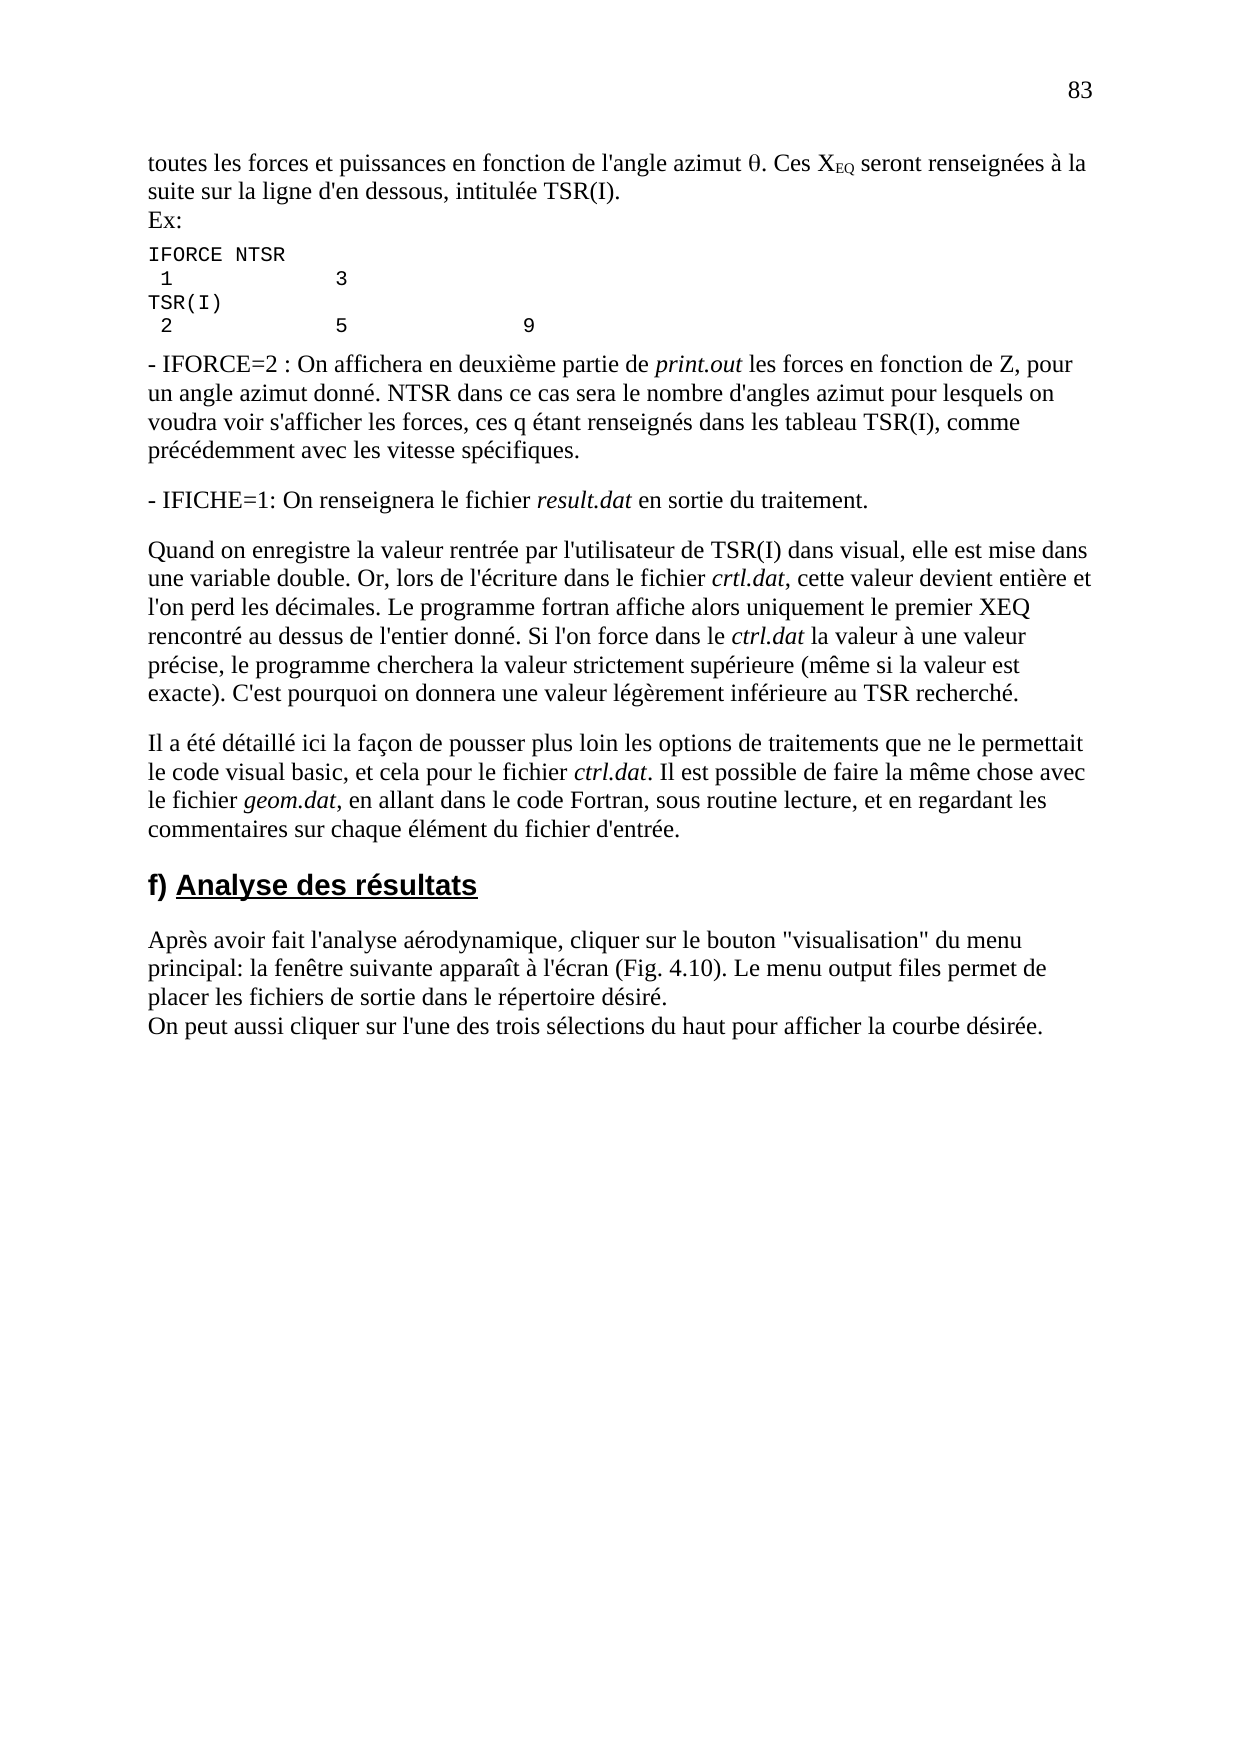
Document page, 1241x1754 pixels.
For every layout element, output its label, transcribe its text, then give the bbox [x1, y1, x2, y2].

text - IFICHE=1: On renseignera le fichier result.dat en sortie du traitement. [148, 485, 1092, 514]
text - IFORCE=2 : On affichera en deuxième partie de print.out les forces en fonction de Z, pour un angle azimut donné. NTSR dans ce cas sera le nombre d'angles azimut pour lesquels on voudra voir s'afficher les forces, ces q étant renseignés dans les tableau TSR(I), comme précédemment avec les vitesse spécifiques. [148, 349, 1092, 464]
text Quand on enregistre la valeur rentrée par l'utilisateur de TSR(I) dans visual, elle est mise dans une variable double. Or, lors de l'écriture dans le fichier crtl.dat, cette valeur devient entière et l'on perd les décimales. Le programme fortran affiche alors uniquement le premier XEQ rencontré au dessus de l'entier donné. Si l'on force dans le ctrl.dat la valeur à une valeur précise, le programme cherchera la valeur strictement supérieure (même si la valeur est exacte). C'est pourquoi on donnera une valeur légèrement inférieure au TSR recherché. [148, 535, 1092, 707]
text toutes les forces et puissances en fonction de l'angle azimut . Ces XEQ seront renseignées à la suite sur la ligne d'en dessous, intitulée TSR(I). Ex: [148, 148, 1092, 234]
text TSR(I) [148, 292, 1092, 315]
text 1 3 [148, 268, 1092, 292]
text IFORCE NTSR [148, 244, 1092, 268]
text Après avoir fait l'analyse aérodynamique, cliquer sur le bouton "visualisation" du menu principal: la fenêtre suivante apparaît à l'écran (Fig. 4.10). Le menu output files permet de placer les fichiers de sortie dans le répertoire désiré. On peut aussi cliquer sur l'une des trois sélections du haut pour afficher la courbe désirée. [148, 925, 1092, 1040]
subtitle f) Analyse des résultats [148, 868, 1092, 902]
text 2 5 9 [148, 315, 1092, 339]
text Il a été détaillé ici la façon de pousser plus loin les options de traitements que ne le permettait le code visual basic, et cela pour le fichier ctrl.dat. Il est possible de faire la même chose avec le fichier geom.dat, en allant dans le code Fortran, sous routine lecture, et en regardant les commentaires sur chaque élément du fichier d'entrée. [148, 728, 1092, 843]
